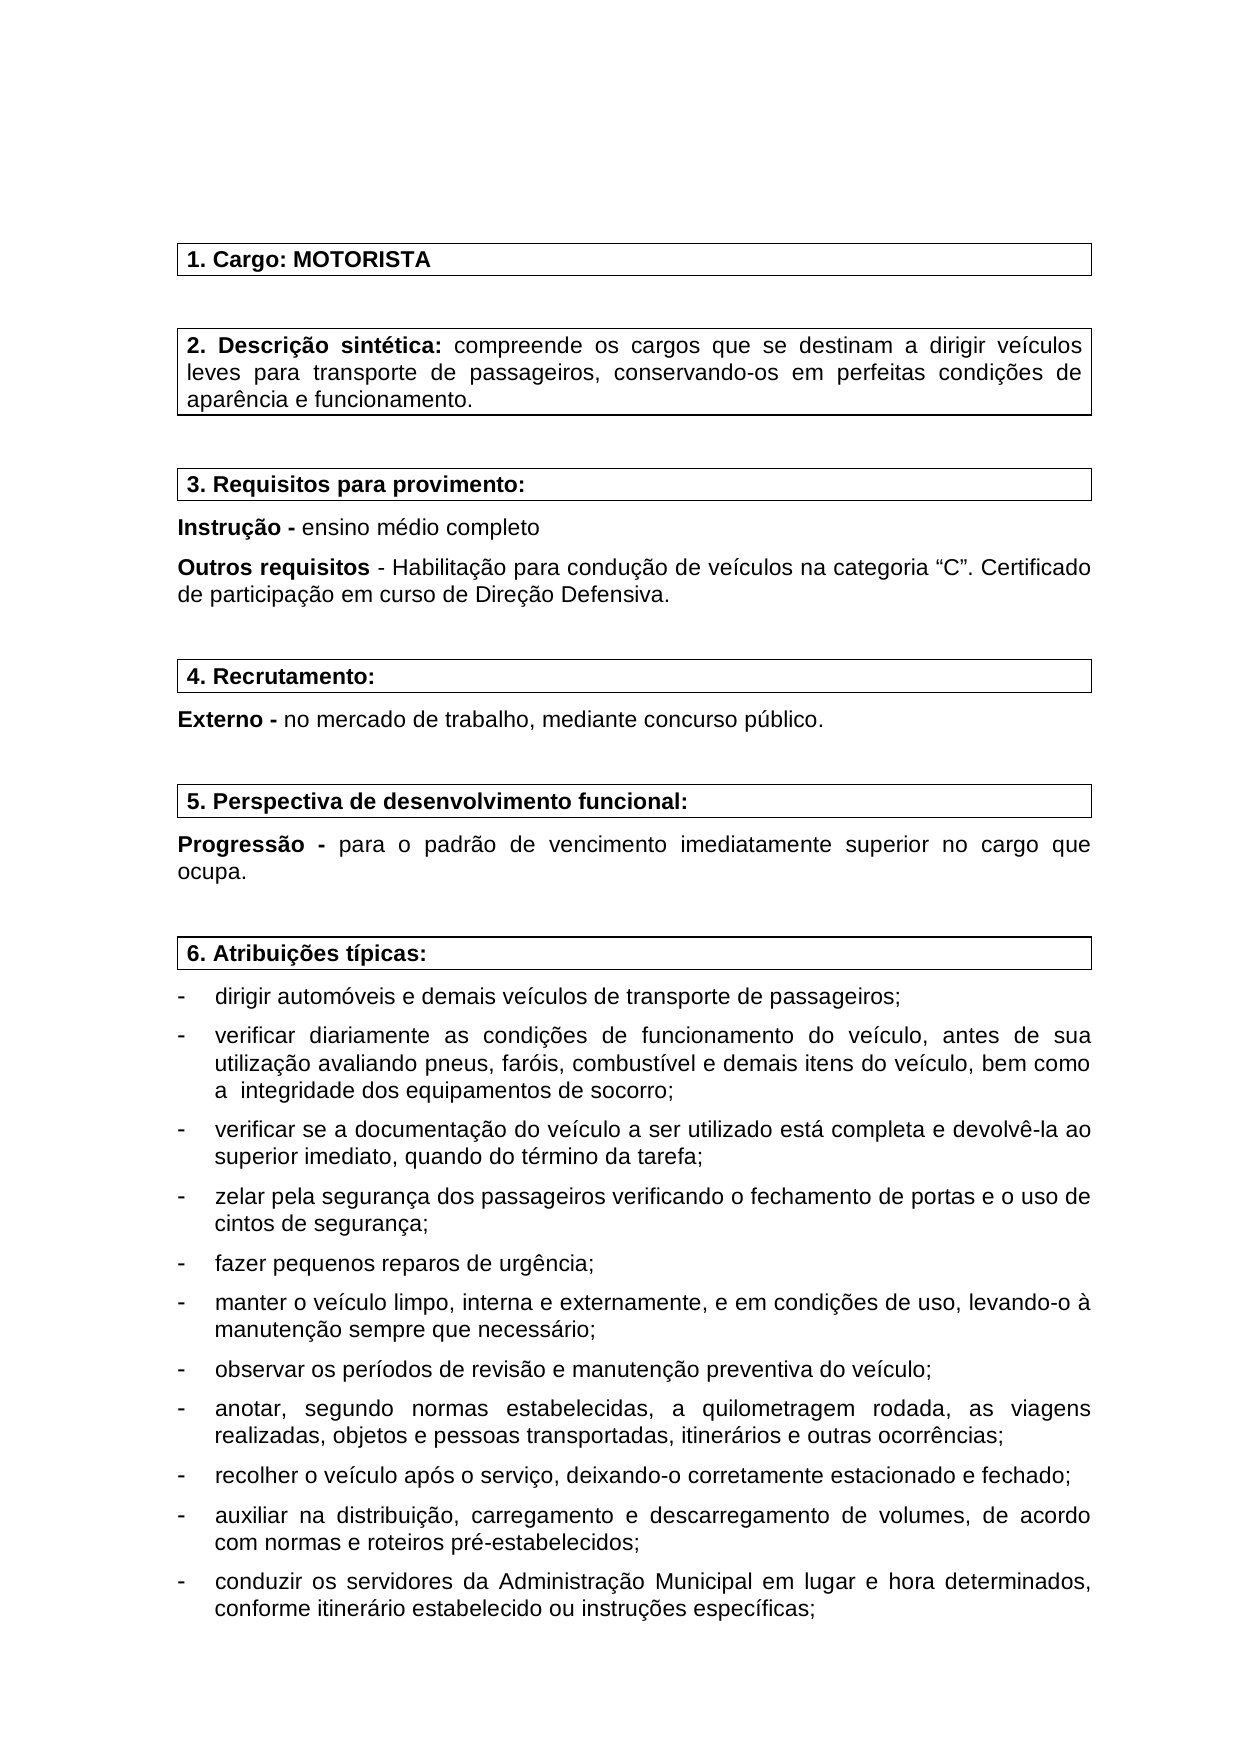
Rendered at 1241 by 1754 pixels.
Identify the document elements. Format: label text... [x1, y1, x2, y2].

list anotar, segundo normas estabelecidas, a quilometragem rodada, as viagens realizadas, objetos e pessoas transportadas, itinerários e outras ocorrências; [177, 1395, 1092, 1449]
text Progressão - para o padrão de vencimento imediatamente superior no cargo que ocupa. [177, 830, 1092, 884]
text 4. Recrutamento: [178, 660, 1091, 692]
text Externo - no mercado de trabalho, mediante concurso público. [177, 705, 1092, 732]
list manter o veículo limpo, interna e externamente, e em condições de uso, levando-o à manutenção sempre que necessário; [177, 1288, 1092, 1343]
list dirigir automóveis e demais veículos de transporte de passageiros; [177, 982, 1092, 1009]
list verificar diariamente as condições de funcionamento do veículo, antes de sua utilização avaliando pneus, faróis, combustível e demais itens do veículo, bem como a integridade dos equipamentos de socorro; [177, 1022, 1092, 1103]
text Outros requisitos - Habilitação para condução de veículos na categoria “C”. Certificado de participação em curso de Direção Defensiva. [177, 553, 1092, 607]
list verificar se a documentação do veículo a ser utilizado está completa e devolvê-la ao superior imediato, quando do término da tarefa; [177, 1116, 1092, 1170]
list auxiliar na distribuição, carregamento e descarregamento de volumes, de acordo com normas e roteiros pré-estabelecidos; [177, 1501, 1092, 1555]
text 5. Perspectiva de desenvolvimento funcional: [178, 785, 1091, 817]
text 3. Requisitos para provimento: [178, 469, 1091, 500]
list conduzir os servidores da Administração Municipal em lugar e hora determinados, conforme itinerário estabelecido ou instruções específicas; [177, 1568, 1092, 1622]
text 1. Cargo: MOTORISTA [178, 244, 1091, 275]
text Instrução - ensino médio completo [177, 513, 1092, 541]
list recolher o veículo após o serviço, deixando-o corretamente estacionado e fechado; [177, 1461, 1092, 1488]
text 6. Atribuições típicas: [178, 938, 1091, 969]
list fazer pequenos reparos de urgência; [177, 1249, 1092, 1276]
text 2. Descrição sintética: compreende os cargos que se destinam a dirigir veículos leves para transporte de passageiros, conservando-os em perfeitas condições de aparência e funcionamento. [178, 329, 1091, 414]
list zelar pela segurança dos passageiros verificando o fechamento de portas e o uso de cintos de segurança; [177, 1182, 1092, 1236]
list observar os períodos de revisão e manutenção preventiva do veículo; [177, 1355, 1092, 1382]
